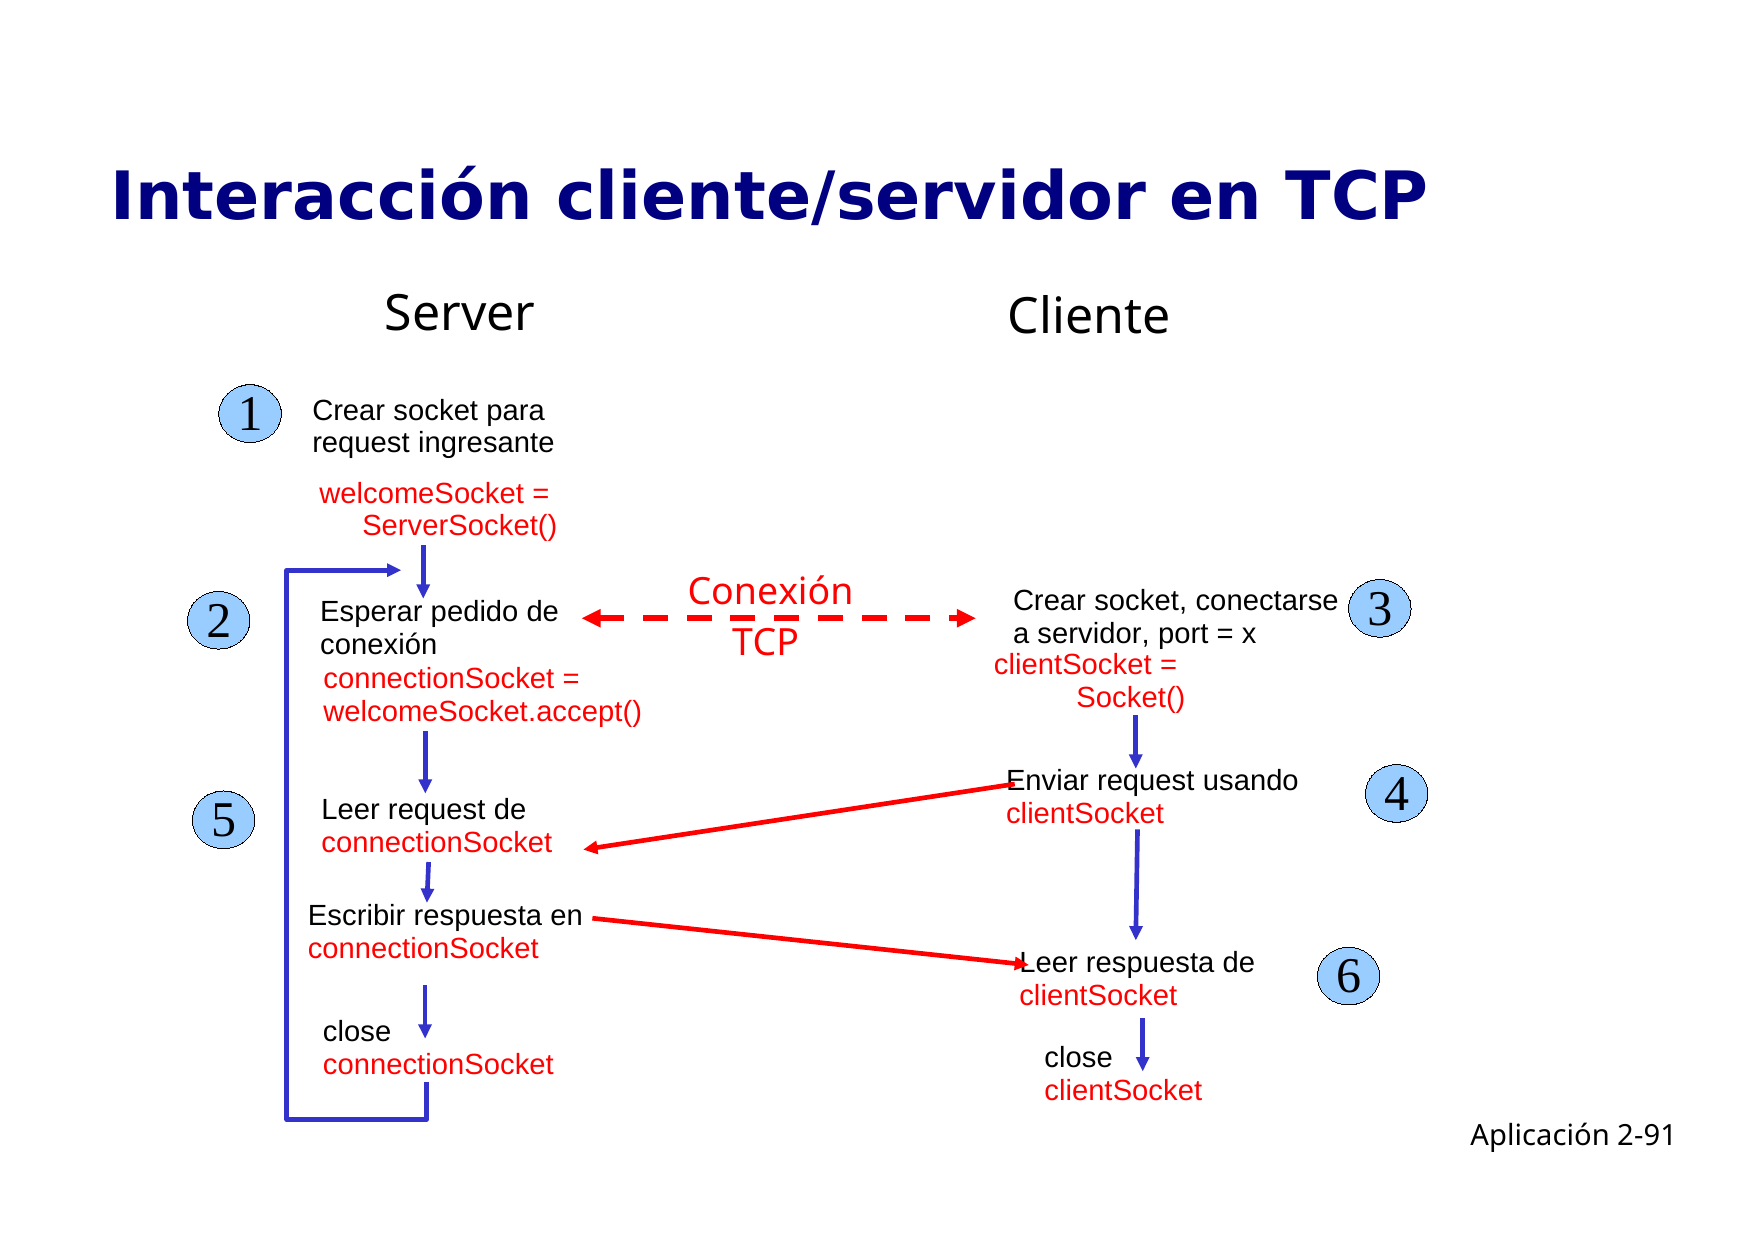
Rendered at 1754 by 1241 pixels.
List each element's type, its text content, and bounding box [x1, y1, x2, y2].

text_box Escribir respuesta en connectionSocket [293, 891, 599, 973]
text_box clientSocket = Socket() [979, 640, 1201, 722]
title Interacción cliente/servidor en TCP [95, 88, 1671, 305]
text_box Leer respuesta de clientSocket [1004, 938, 1271, 1020]
text_box Cliente [993, 272, 1186, 357]
text_box close connectionSocket [308, 1007, 570, 1089]
text_box Server [369, 269, 564, 354]
text_box 1 [218, 384, 282, 443]
text_box 2 [187, 591, 250, 650]
text_box 5 [192, 790, 255, 849]
text_box welcomeSocket = ServerSocket() [304, 468, 573, 550]
text_box Conexión TCP [672, 556, 869, 674]
text_box 4 [1365, 764, 1428, 823]
text_box connectionSocket = welcomeSocket.accept() [308, 654, 658, 736]
text_box 6 [1317, 947, 1380, 1005]
text_box Esperar pedido de conexión [305, 587, 583, 669]
text_box Enviar request usando clientSocket [991, 756, 1323, 838]
text_box close clientSocket [1029, 1033, 1218, 1115]
text_box Crear socket para request ingresante [297, 385, 571, 468]
text_box 3 [1348, 579, 1412, 638]
text_box Crear socket, conectarse a servidor, port = x [998, 576, 1355, 658]
text_box Leer request de connectionSocket [306, 785, 568, 867]
